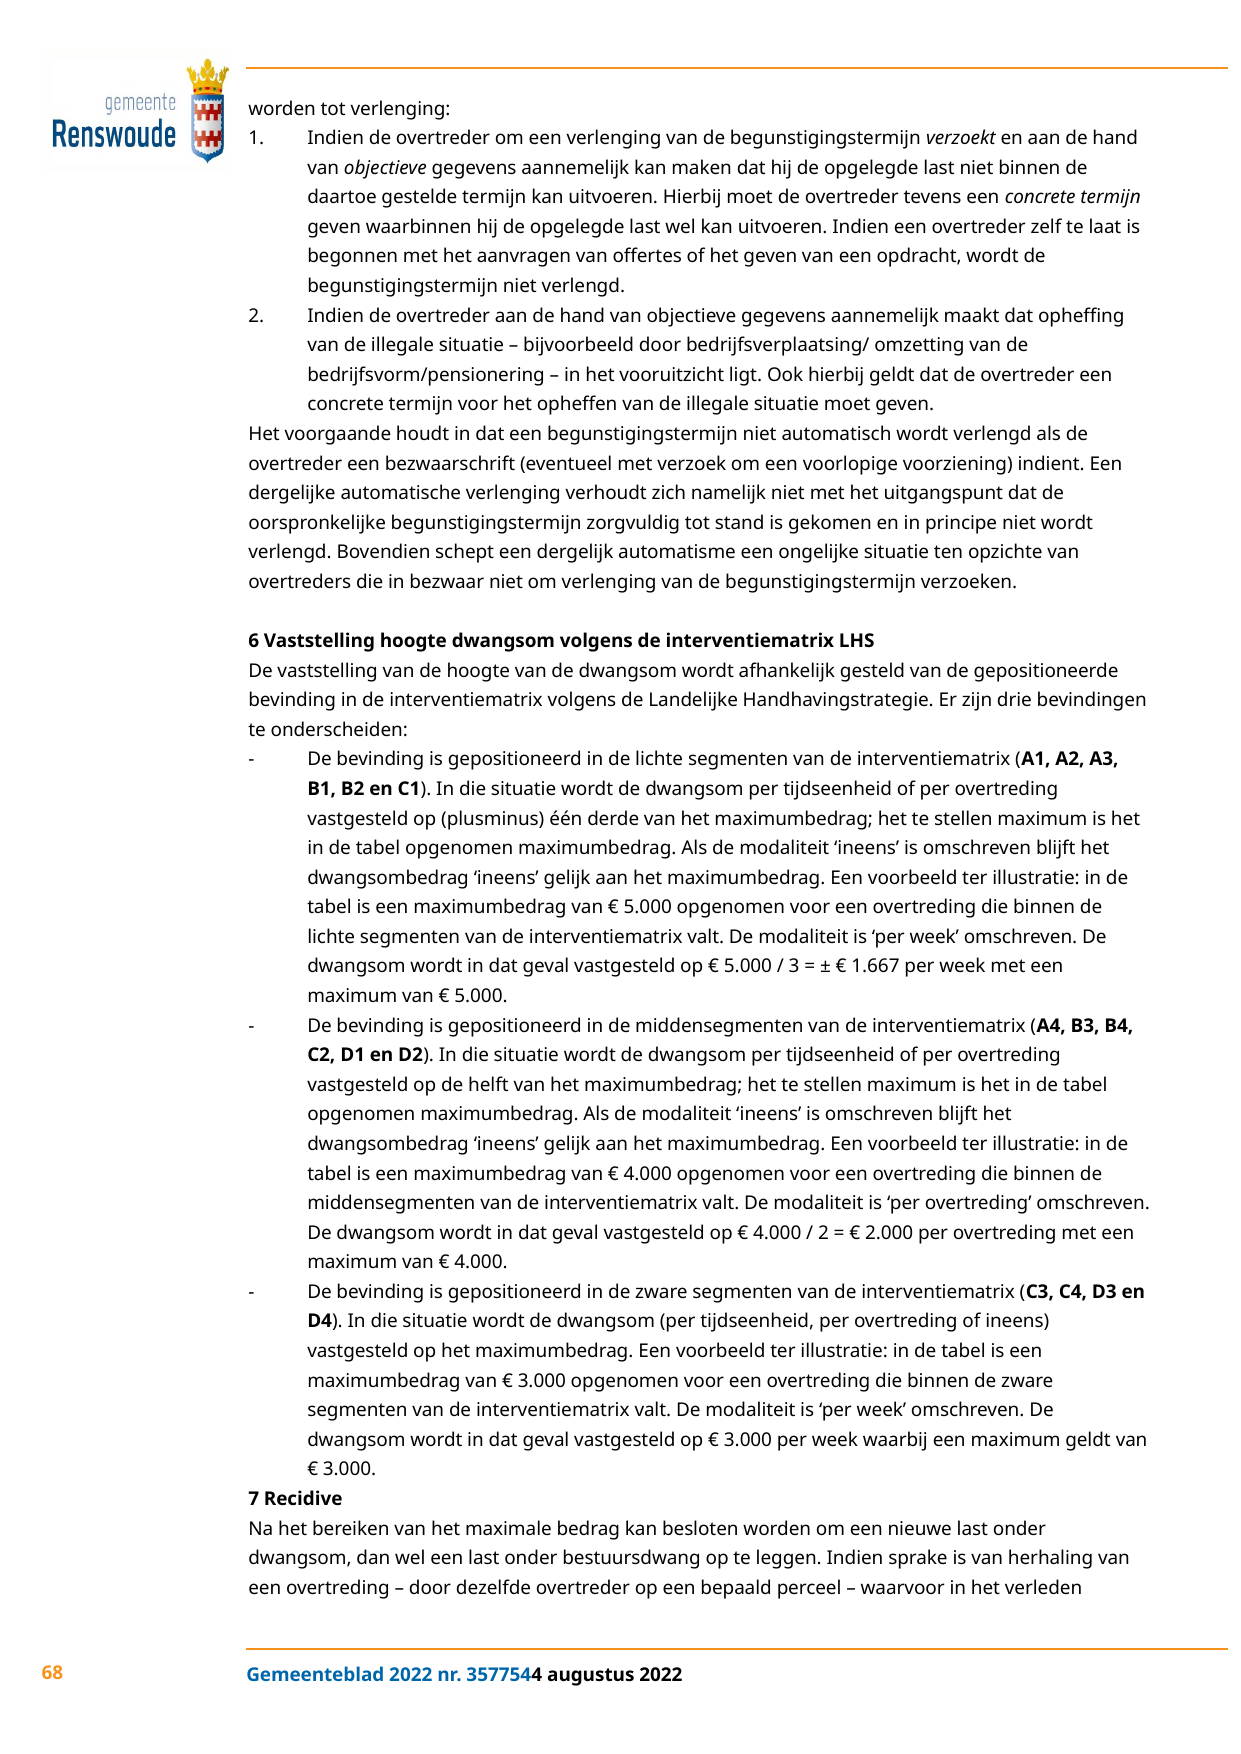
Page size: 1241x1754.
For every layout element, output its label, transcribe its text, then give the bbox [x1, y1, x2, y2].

list Indien de overtreder om een verlenging van de begunstigingstermijn verzoekt en aan de hand van objectieve gegevens aannemelijk kan maken dat hij de opgelegde last niet binnen de daartoe gestelde termijn kan uitvoeren. Hierbij moet de overtreder tevens een concrete termijn geven waarbinnen hij de opgelegde last wel kan uitvoeren. Indien een overtreder zelf te laat is begonnen met het aanvragen van offertes of het geven van een opdracht, wordt de begunstigingstermijn niet verlengd. [248, 124, 1152, 298]
picture [41, 47, 231, 172]
text 6 Vaststelling hoogte dwangsom volgens de interventiematrix LHS [248, 627, 1152, 653]
text Het voorgaande houdt in dat een begunstigingstermijn niet automatisch wordt verlengd als de overtreder een bezwaarschrift (eventueel met verzoek om een voorlopige voorziening) indient. Een dergelijke automatische verlenging verhoudt zich namelijk niet met het uitgangspunt dat de oorspronkelijke begunstigingstermijn zorgvuldig tot stand is gekomen en in principe niet wordt verlengd. Bovendien schept een dergelijk automatisme een ongelijke situatie ten opzichte van overtreders die in bezwaar niet om verlenging van de begunstigingstermijn verzoeken. [248, 420, 1152, 594]
list De bevinding is gepositioneerd in de zware segmenten van de interventiematrix (C3, C4, D3 en D4). In die situatie wordt de dwangsom (per tijdseenheid, per overtreding of ineens) vastgesteld op het maximumbedrag. Een voorbeeld ter illustratie: in de tabel is een maximumbedrag van € 3.000 opgenomen voor een overtreding die binnen de zware segmenten van de interventiematrix valt. De modaliteit is ‘per week’ omschreven. De dwangsom wordt in dat geval vastgesteld op € 3.000 per week waarbij een maximum geldt van € 3.000. [248, 1278, 1152, 1481]
text Na het bereiken van het maximale bedrag kan besloten worden om een nieuwe last onder dwangsom, dan wel een last onder bestuursdwang op te leggen. Indien sprake is van herhaling van een overtreding – door dezelfde overtreder op een bepaald perceel – waarvoor in het verleden [248, 1515, 1152, 1600]
list De bevinding is gepositioneerd in de lichte segmenten van de interventiematrix (A1, A2, A3, B1, B2 en C1). In die situatie wordt de dwangsom per tijdseenheid of per overtreding vastgesteld op (plusminus) één derde van het maximumbedrag; het te stellen maximum is het in de tabel opgenomen maximumbedrag. Als de modaliteit ‘ineens’ is omschreven blijft het dwangsombedrag ‘ineens’ gelijk aan het maximumbedrag. Een voorbeeld ter illustratie: in de tabel is een maximumbedrag van € 5.000 opgenomen voor een overtreding die binnen de lichte segmenten van de interventiematrix valt. De modaliteit is ‘per week’ omschreven. De dwangsom wordt in dat geval vastgesteld op € 5.000 / 3 = ± € 1.667 per week met een maximum van € 5.000. [248, 746, 1152, 1008]
text 7 Recidive [248, 1485, 1152, 1511]
text De vaststelling van de hoogte van de dwangsom wordt afhankelijk gesteld van de gepositioneerde bevinding in de interventiematrix volgens de Landelijke Handhavingstrategie. Er zijn drie bevindingen te onderscheiden: [248, 657, 1152, 742]
text worden tot verlenging: [248, 95, 1152, 121]
list De bevinding is gepositioneerd in de middensegmenten van de interventiematrix (A4, B3, B4, C2, D1 en D2). In die situatie wordt de dwangsom per tijdseenheid of per overtreding vastgesteld op de helft van het maximumbedrag; het te stellen maximum is het in de tabel opgenomen maximumbedrag. Als de modaliteit ‘ineens’ is omschreven blijft het dwangsombedrag ‘ineens’ gelijk aan het maximumbedrag. Een voorbeeld ter illustratie: in de tabel is een maximumbedrag van € 4.000 opgenomen voor een overtreding die binnen de middensegmenten van de interventiematrix valt. De modaliteit is ‘per overtreding’ omschreven. De dwangsom wordt in dat geval vastgesteld op € 4.000 / 2 = € 2.000 per overtreding met een maximum van € 4.000. [248, 1012, 1152, 1274]
list Indien de overtreder aan de hand van objectieve gegevens aannemelijk maakt dat opheffing van de illegale situatie – bijvoorbeeld door bedrijfsverplaatsing/ omzetting van de bedrijfsvorm/pensionering – in het vooruitzicht ligt. Ook hierbij geldt dat de overtreder een concrete termijn voor het opheffen van de illegale situatie moet geven. [248, 302, 1152, 416]
